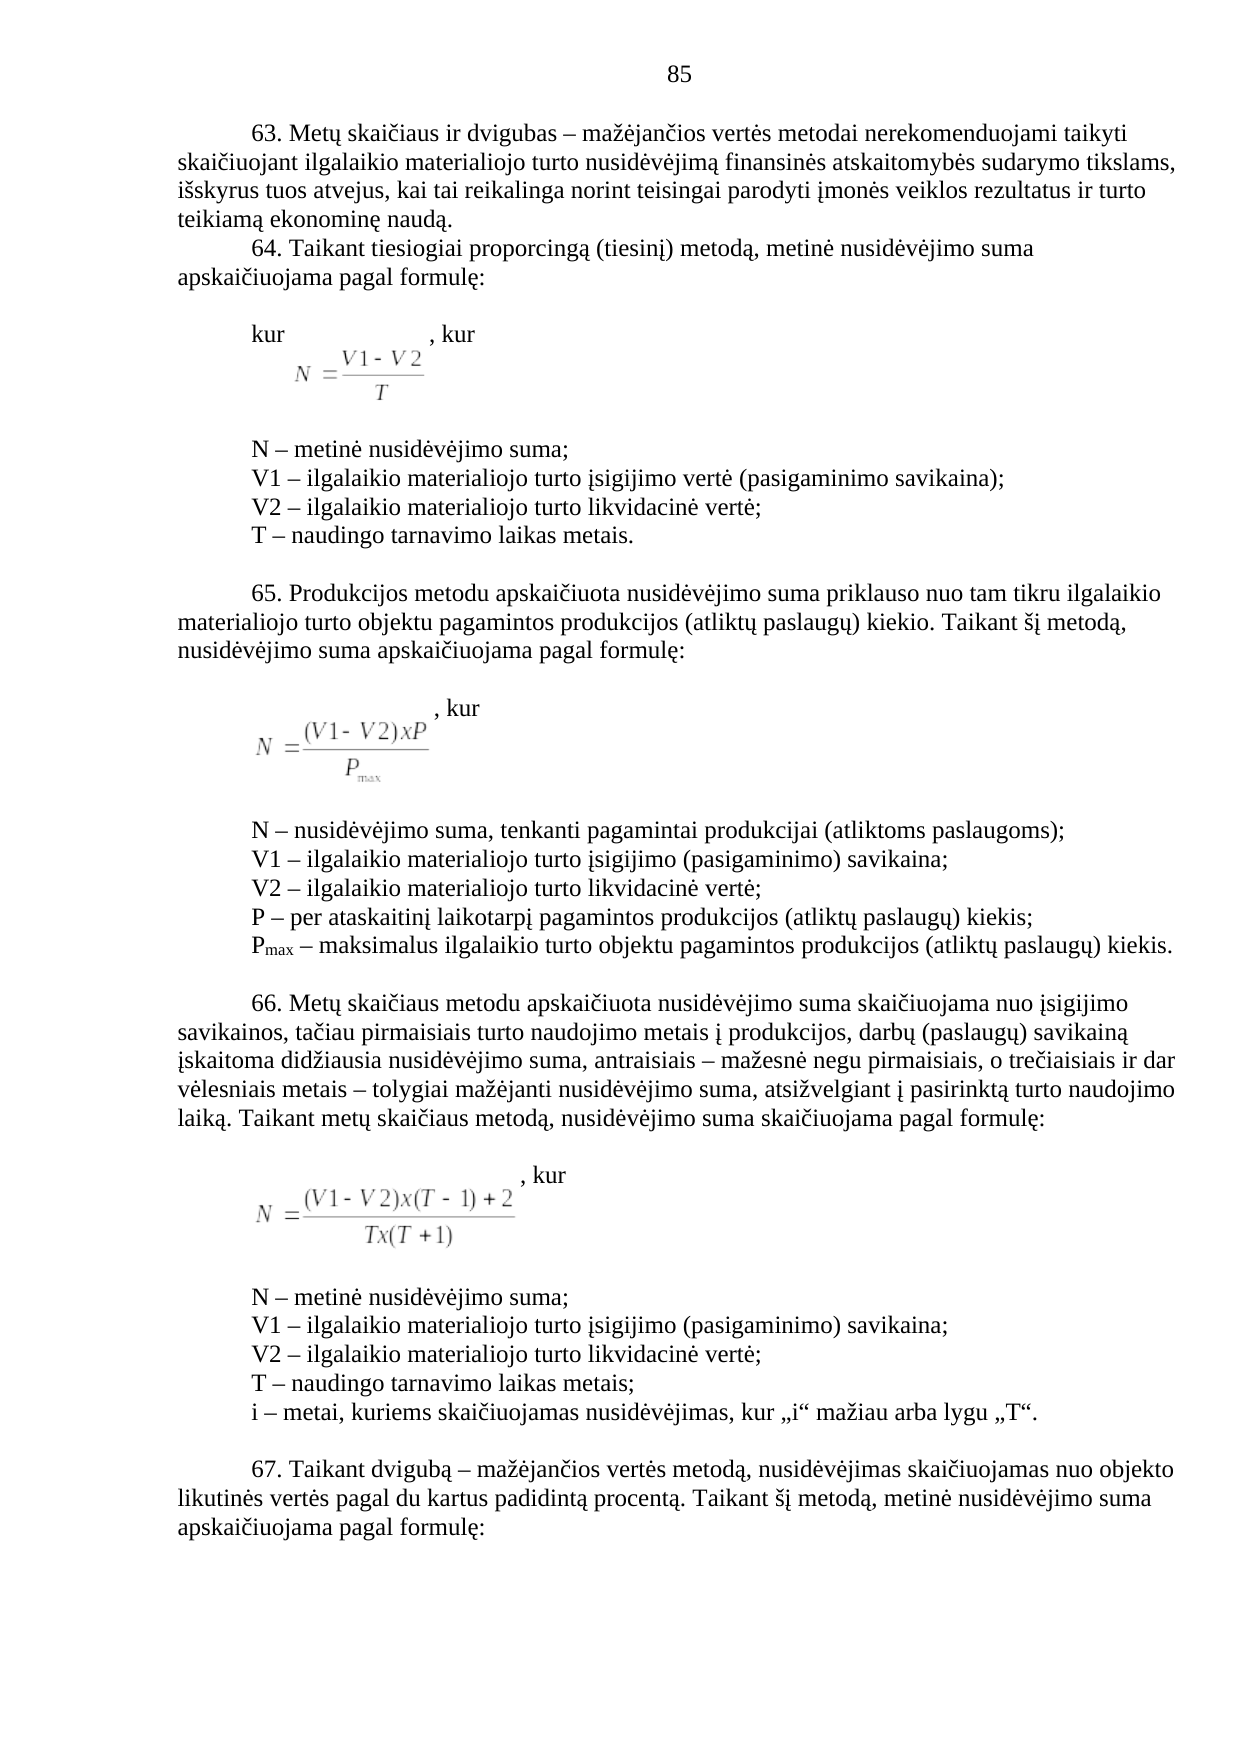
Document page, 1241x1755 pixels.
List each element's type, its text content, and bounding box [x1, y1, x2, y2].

text N – nusidėvėjimo suma, tenkanti pagamintai produkcijai (atliktoms paslaugoms); [177, 815, 1181, 844]
text V2 – ilgalaikio materialiojo turto likvidacinė vertė; [177, 873, 1181, 902]
text V1 – ilgalaikio materialiojo turto įsigijimo (pasigaminimo) savikaina; [177, 1310, 1181, 1339]
text V1 – ilgalaikio materialiojo turto įsigijimo vertė (pasigaminimo savikaina); [177, 463, 1181, 492]
text V1 – ilgalaikio materialiojo turto įsigijimo (pasigaminimo) savikaina; [177, 844, 1181, 873]
text 63. Metų skaičiaus ir dvigubas – mažėjančios vertės metodai nerekomenduojami taikyti skaičiuojant ilgalaikio materialiojo turto nusidėvėjimą finansinės atskaitomybės sudarymo tikslams, išskyrus tuos atvejus, kai tai reikalinga norint teisingai parodyti įmonės veiklos rezultatus ir turto teikiamą ekonominę naudą. [177, 118, 1181, 233]
text i – metai, kuriems skaičiuojamas nusidėvėjimas, kur „i“ mažiau arba lygu „T“. [177, 1397, 1181, 1425]
text 64. Taikant tiesiogiai proporcingą (tiesinį) metodą, metinė nusidėvėjimo suma apskaičiuojama pagal formulę: [177, 233, 1181, 291]
text P – per ataskaitinį laikotarpį pagamintos produkcijos (atliktų paslaugų) kiekis; [177, 902, 1181, 930]
text N – metinė nusidėvėjimo suma; [177, 434, 1181, 463]
text 66. Metų skaičiaus metodu apskaičiuota nusidėvėjimo suma skaičiuojama nuo įsigijimo savikainos, tačiau pirmaisiais turto naudojimo metais į produkcijos, darbų (paslaugų) savikainą įskaitoma didžiausia nusidėvėjimo suma, antraisiais – mažesnė negu pirmaisiais, o trečiaisiais ir dar vėlesniais metais – tolygiai mažėjanti nusidėvėjimo suma, atsižvelgiant į pasirinktą turto naudojimo laiką. Taikant metų skaičiaus metodą, nusidėvėjimo suma skaičiuojama pagal formulę: [177, 988, 1181, 1132]
text , kur [177, 693, 1181, 787]
text V2 – ilgalaikio materialiojo turto likvidacinė vertė; [177, 492, 1181, 520]
text kur , kur [177, 319, 1181, 405]
text Pmax – maksimalus ilgalaikio turto objektu pagamintos produkcijos (atliktų paslaugų) kiekis. [177, 930, 1181, 959]
text T – naudingo tarnavimo laikas metais. [177, 520, 1181, 549]
text , kur [177, 1160, 1181, 1253]
text V2 – ilgalaikio materialiojo turto likvidacinė vertė; [177, 1339, 1181, 1368]
text N – metinė nusidėvėjimo suma; [177, 1282, 1181, 1310]
text T – naudingo tarnavimo laikas metais; [177, 1368, 1181, 1397]
text 67. Taikant dvigubą – mažėjančios vertės metodą, nusidėvėjimas skaičiuojamas nuo objekto likutinės vertės pagal du kartus padidintą procentą. Taikant šį metodą, metinė nusidėvėjimo suma apskaičiuojama pagal formulę: [177, 1454, 1181, 1540]
text 65. Produkcijos metodu apskaičiuota nusidėvėjimo suma priklauso nuo tam tikru ilgalaikio materialiojo turto objektu pagamintos produkcijos (atliktų paslaugų) kiekio. Taikant šį metodą, nusidėvėjimo suma apskaičiuojama pagal formulę: [177, 578, 1181, 664]
